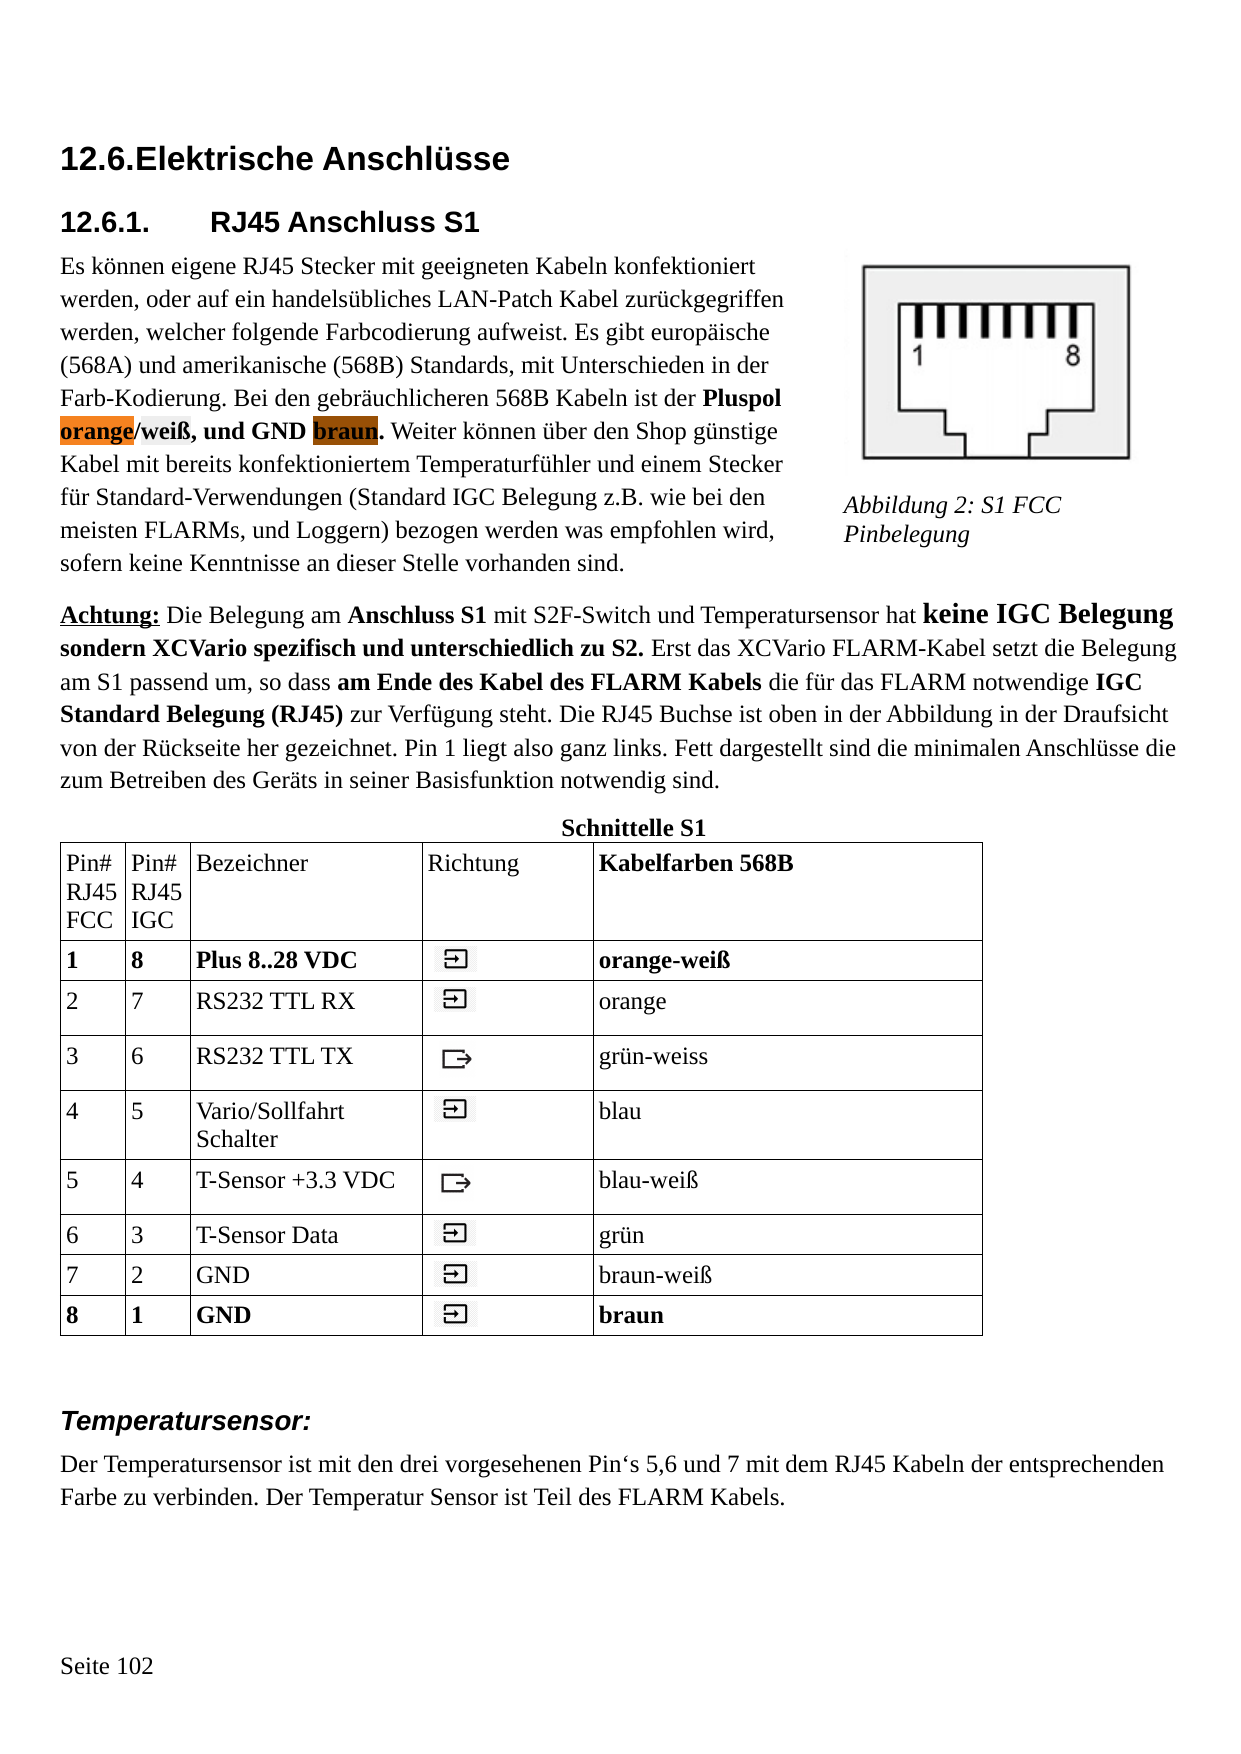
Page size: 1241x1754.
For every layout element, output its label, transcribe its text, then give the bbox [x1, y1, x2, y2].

table_header Richtung [423, 843, 593, 940]
table_cell [423, 981, 593, 1035]
picture [438, 1040, 476, 1078]
table_cell 1 [126, 1296, 190, 1335]
table_header Pin# RJ45 FCC [61, 843, 125, 940]
table_cell orange-weiß [594, 941, 982, 980]
table_cell 4 [61, 1091, 125, 1159]
table_cell [423, 1255, 593, 1294]
picture [843, 240, 1160, 485]
table_cell 6 [126, 1036, 190, 1090]
table_cell 2 [126, 1255, 190, 1294]
table_cell 7 [126, 981, 190, 1035]
table_cell 5 [61, 1160, 125, 1214]
table_cell [423, 1296, 593, 1335]
table_cell 1 [61, 941, 125, 980]
picture [433, 1096, 477, 1122]
table_cell 4 [126, 1160, 190, 1214]
table_cell 8 [126, 941, 190, 980]
table_cell T-Sensor +3.3 VDC [191, 1160, 422, 1214]
table_cell 2 [61, 981, 125, 1035]
table_cell [423, 1036, 593, 1090]
text Achtung: Die Belegung am Anschluss S1 mit S2F-Switch und Temperatursensor hat keine IGC Belegung sondern XCVario spezifisch und unterschiedlich zu S2. Erst das XCVario FLARM-Kabel setzt die Belegung am S1 passend um, so dass am Ende des Kabel des FLARM Kabels die für das FLARM notwendige IGC Standard Belegung (RJ45) zur Verfügung steht. Die RJ45 Buchse ist oben in der Abbildung in der Draufsicht von der Rückseite her gezeichnet. Pin 1 liegt also ganz links. Fett dargestellt sind die minimalen Anschlüsse die zum Betreiben des Geräts in seiner Basisfunktion notwendig sind. [60, 596, 1207, 794]
table_cell 3 [126, 1215, 190, 1254]
table_header Kabelfarben 568B [594, 843, 982, 940]
table_cell braun-weiß [594, 1255, 982, 1294]
text Abbildung 2: S1 FCC Pinbelegung [844, 485, 1159, 547]
picture [433, 987, 477, 1012]
picture [434, 946, 478, 972]
table_cell 3 [61, 1036, 125, 1090]
picture [437, 1164, 475, 1202]
table_cell orange [594, 981, 982, 1035]
picture [433, 1261, 478, 1287]
table_header Bezeichner [191, 843, 422, 940]
table_cell grün [594, 1215, 982, 1254]
table_cell [423, 941, 593, 980]
subtitle Schnittelle S1 [60, 813, 1207, 842]
table_cell blau [594, 1091, 982, 1159]
picture [433, 1220, 477, 1246]
table_cell braun [594, 1296, 982, 1335]
subtitle Elektrische Anschlüsse [60, 139, 1207, 178]
table_cell 5 [126, 1091, 190, 1159]
table_cell GND [191, 1255, 422, 1294]
table_header Pin# RJ45 IGC [126, 843, 190, 940]
table_cell blau-weiß [594, 1160, 982, 1214]
table_cell 6 [61, 1215, 125, 1254]
table_cell GND [191, 1296, 422, 1335]
picture [433, 1301, 478, 1327]
text Der Temperatursensor ist mit den drei vorgesehenen Pin‘s 5,6 und 7 mit dem RJ45 Kabeln der entsprechenden Farbe zu verbinden. Der Temperatur Sensor ist Teil des FLARM Kabels. [60, 1449, 1207, 1510]
table_cell RS232 TTL RX [191, 981, 422, 1035]
table_cell Plus 8..28 VDC [191, 941, 422, 980]
table_cell T-Sensor Data [191, 1215, 422, 1254]
subtitle Temperatursensor: [60, 1404, 1207, 1436]
table_cell Vario/Sollfahrt Schalter [191, 1091, 422, 1159]
table_cell grün-weiss [594, 1036, 982, 1090]
text Es können eigene RJ45 Stecker mit geeigneten Kabeln konfektioniert werden, oder auf ein handelsübliches LAN-Patch Kabel zurückgegriffen werden, welcher folgende Farbcodierung aufweist. Es gibt europäische (568A) und amerikanische (568B) Standards, mit Unterschieden in der Farb-Kodierung. Bei den gebräuchlicheren 568B Kabeln ist der Pluspol orange/weiß, und GND braun. Weiter können über den Shop günstige Kabel mit bereits konfektioniertem Temperaturfühler und einem Stecker für Standard-Verwendungen (Standard IGC Belegung z.B. wie bei den meisten FLARMs, und Loggern) bezogen werden was empfohlen wird, sofern keine Kenntnisse an dieser Stelle vorhanden sind. [60, 251, 1207, 577]
subtitle RJ45 Anschluss S1 [60, 205, 1207, 240]
table_cell 8 [61, 1296, 125, 1335]
table_cell [423, 1091, 593, 1159]
table_cell 7 [61, 1255, 125, 1294]
table_cell [423, 1160, 593, 1214]
table_cell RS232 TTL TX [191, 1036, 422, 1090]
table_cell [423, 1215, 593, 1254]
